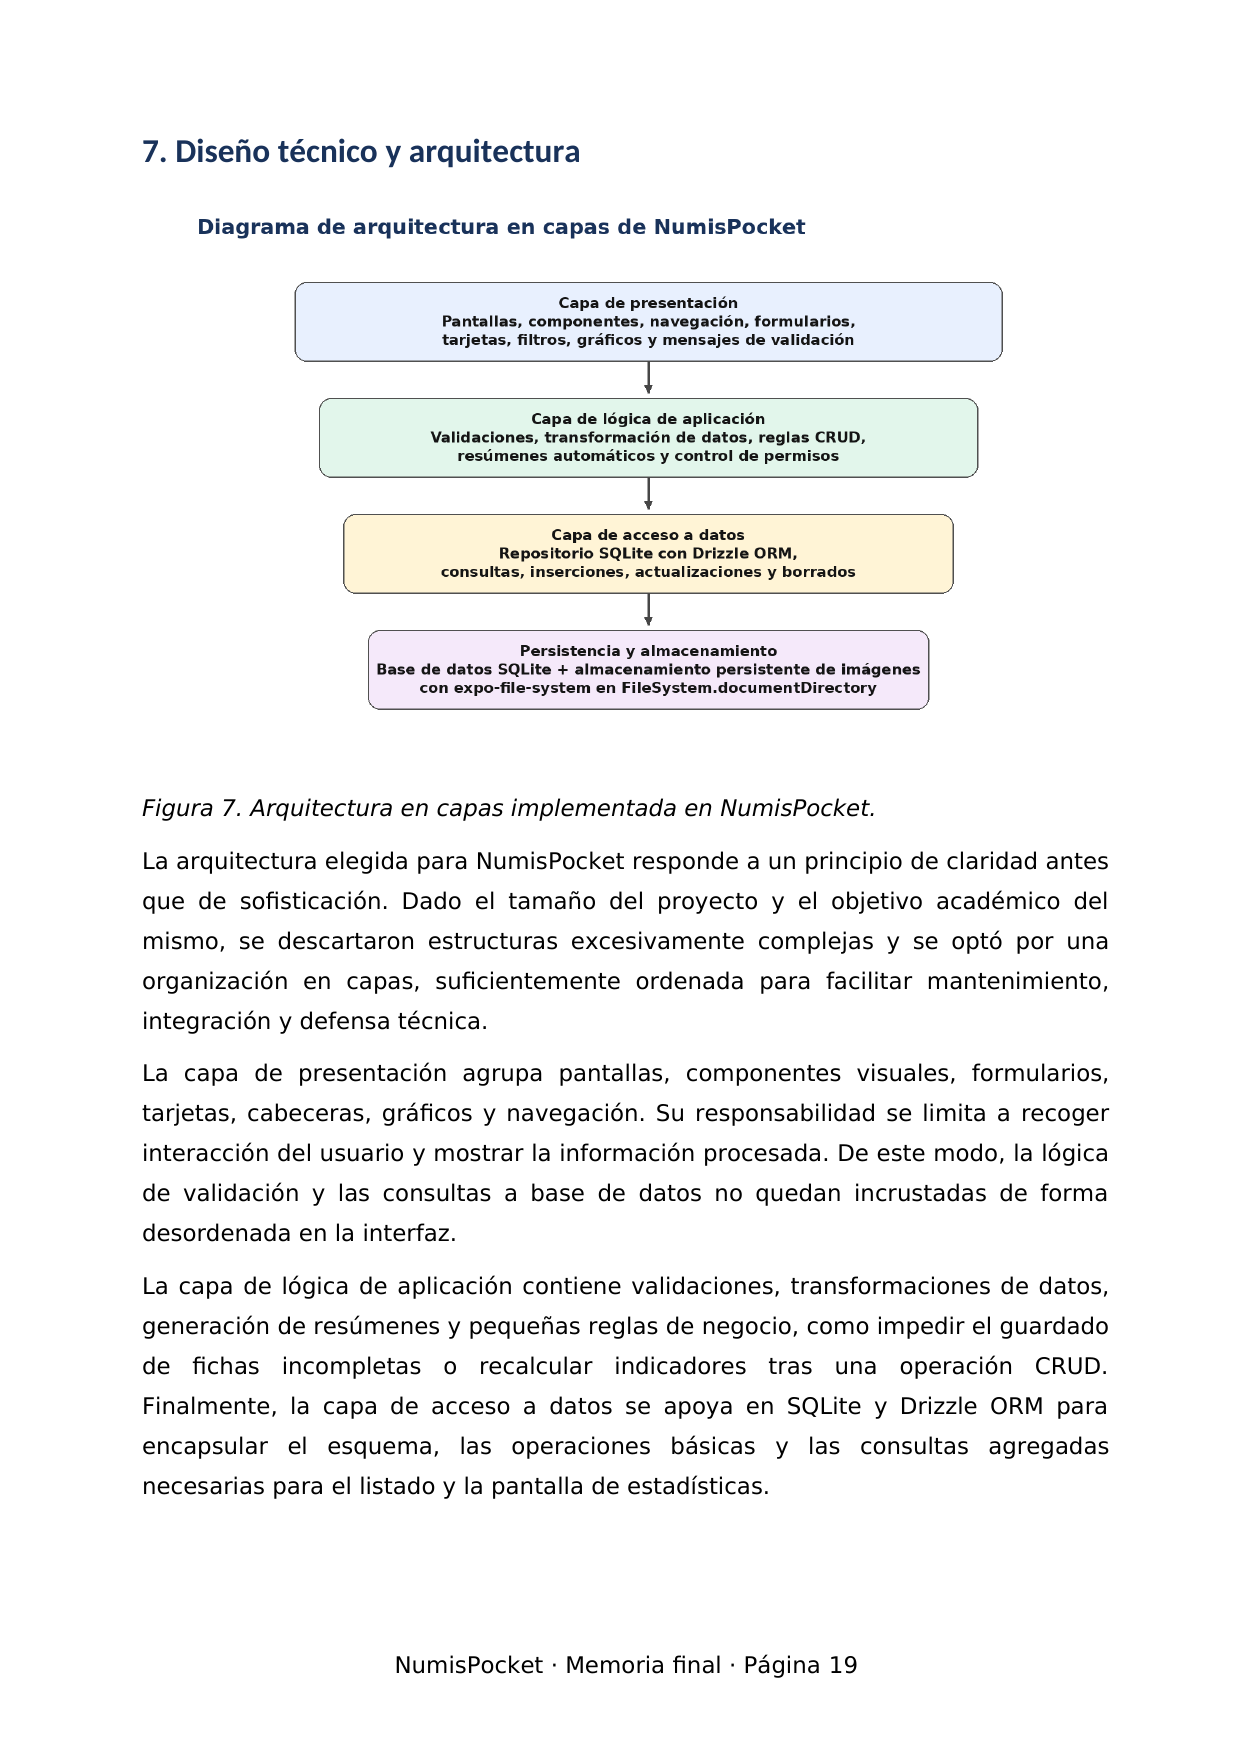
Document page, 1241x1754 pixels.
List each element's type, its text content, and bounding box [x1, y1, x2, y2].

text La capa de lógica de aplicación contiene validaciones, transformaciones de datos, generación de resúmenes y pequeñas reglas de negocio, como impedir el guardado de fichas incompletas o recalcular indicadores tras una operación CRUD. Finalmente, la capa de acceso a datos se apoya en SQLite y Drizzle ORM para encapsular el esquema, las operaciones básicas y las consultas agregadas necesarias para el listado y la pantalla de estadísticas. [142, 1273, 1110, 1499]
subtitle 7. Diseño técnico y arquitectura [142, 130, 1110, 171]
picture [160, 191, 1135, 770]
text La arquitectura elegida para NumisPocket responde a un principio de claridad antes que de sofisticación. Dado el tamaño del proyecto y el objetivo académico del mismo, se descartaron estructuras excesivamente complejas y se optó por una organización en capas, suficientemente ordenada para facilitar mantenimiento, integración y defensa técnica. [142, 848, 1110, 1034]
text La capa de presentación agrupa pantallas, componentes visuales, formularios, tarjetas, cabeceras, gráficos y navegación. Su responsabilidad se limita a recoger interacción del usuario y mostrar la información procesada. De este modo, la lógica de validación y las consultas a base de datos no quedan incrustadas de forma desordenada en la interfaz. [142, 1060, 1110, 1247]
text Figura 7. Arquitectura en capas implementada en NumisPocket. [142, 795, 1110, 822]
